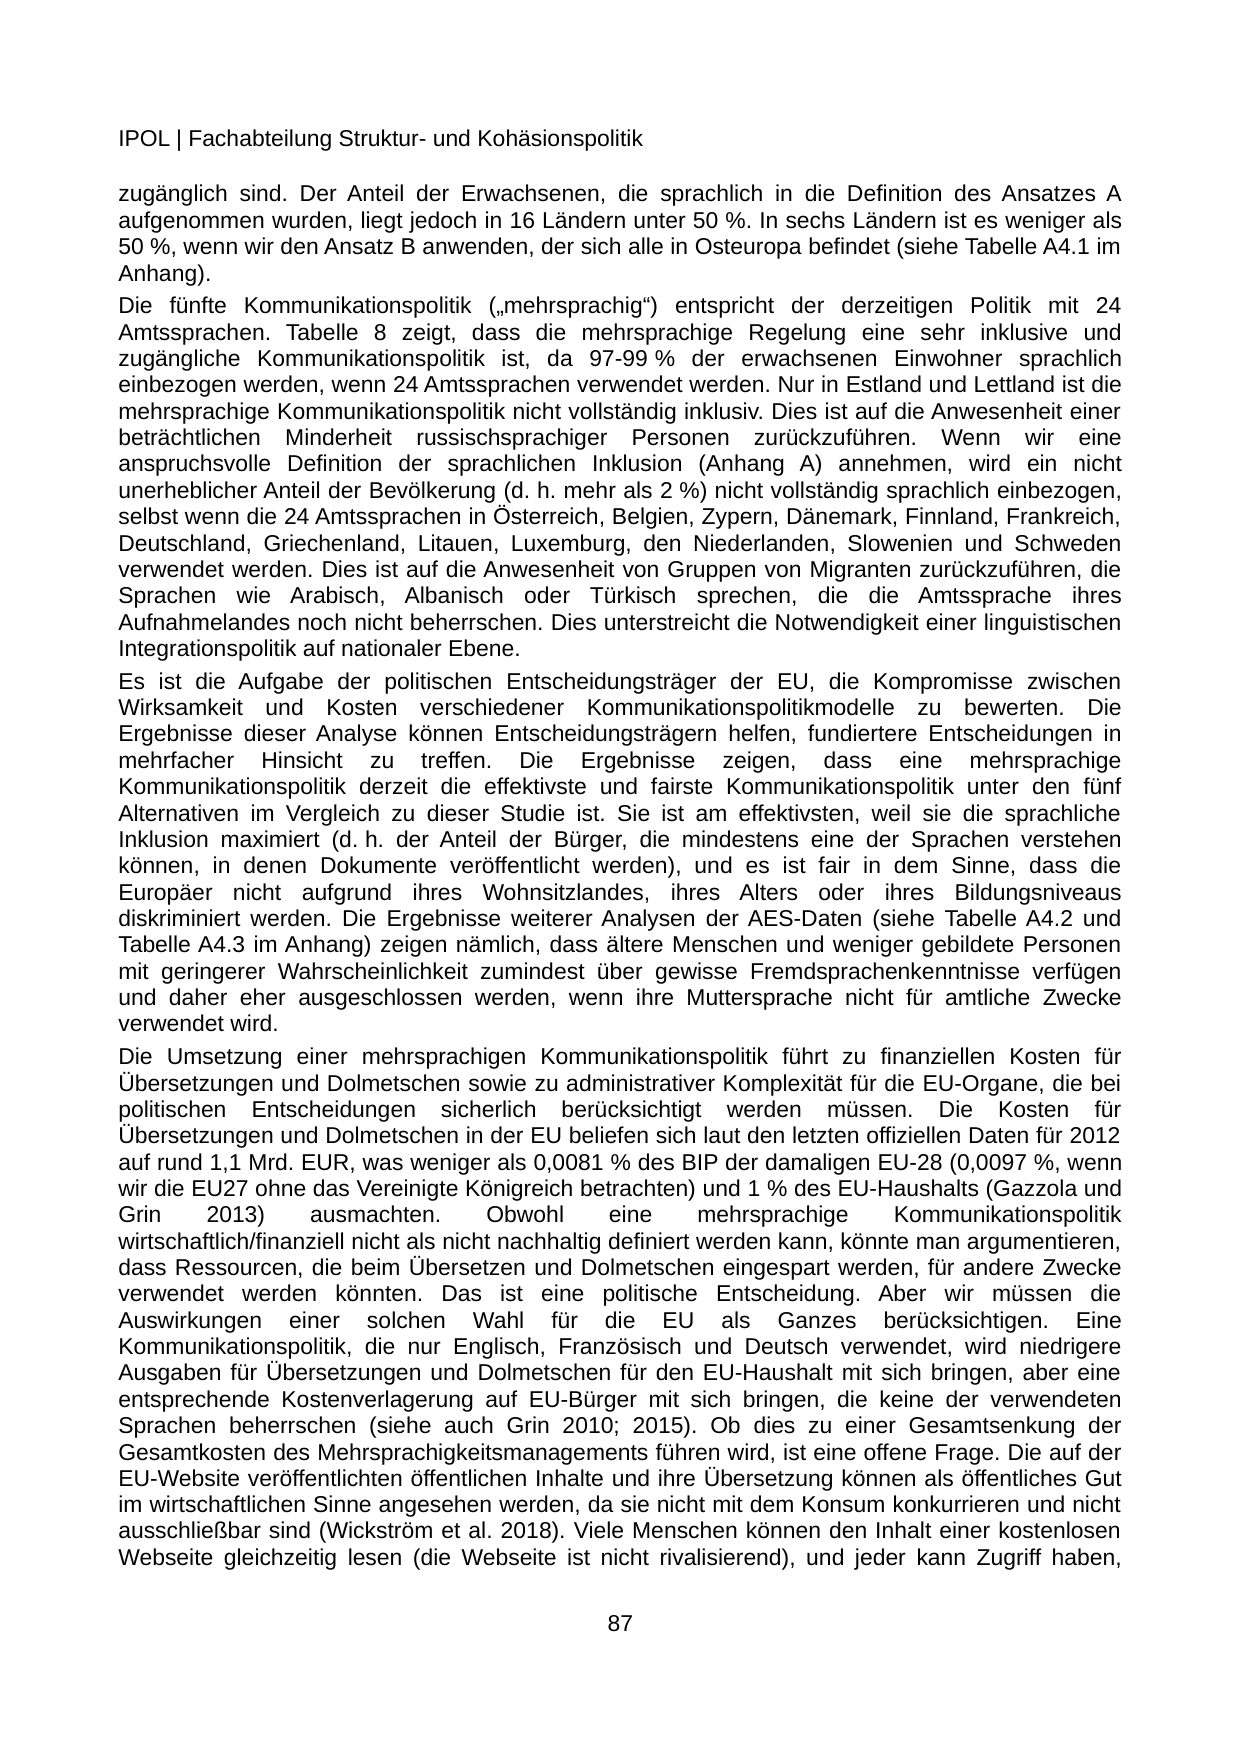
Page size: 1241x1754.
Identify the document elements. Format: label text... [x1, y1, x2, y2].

text Die Umsetzung einer mehrsprachigen Kommunikationspolitik führt zu finanziellen Kosten für Übersetzungen und Dolmetschen sowie zu administrativer Komplexität für die EU-Organe, die bei politischen Entscheidungen sicherlich berücksichtigt werden müssen. Die Kosten für Übersetzungen und Dolmetschen in der EU beliefen sich laut den letzten offiziellen Daten für 2012 auf rund 1,1 Mrd. EUR, was weniger als 0,0081 % des BIP der damaligen EU-28 (0,0097 %, wenn wir die EU27 ohne das Vereinigte Königreich betrachten) und 1 % des EU-Haushalts (Gazzola und Grin 2013) ausmachten. Obwohl eine mehrsprachige Kommunikationspolitik wirtschaftlich/finanziell nicht als nicht nachhaltig definiert werden kann, könnte man argumentieren, dass Ressourcen, die beim Übersetzen und Dolmetschen eingespart werden, für andere Zwecke verwendet werden könnten. Das ist eine politische Entscheidung. Aber wir müssen die Auswirkungen einer solchen Wahl für die EU als Ganzes berücksichtigen. Eine Kommunikationspolitik, die nur Englisch, Französisch und Deutsch verwendet, wird niedrigere Ausgaben für Übersetzungen und Dolmetschen für den EU-Haushalt mit sich bringen, aber eine entsprechende Kostenverlagerung auf EU-Bürger mit sich bringen, die keine der verwendeten Sprachen beherrschen (siehe auch Grin 2010; 2015). Ob dies zu einer Gesamtsenkung der Gesamtkosten des Mehrsprachigkeitsmanagements führen wird, ist eine offene Frage. Die auf der EU-Website veröffentlichten öffentlichen Inhalte und ihre Übersetzung können als öffentliches Gut im wirtschaftlichen Sinne angesehen werden, da sie nicht mit dem Konsum konkurrieren und nicht ausschließbar sind (Wickström et al. 2018). Viele Menschen können den Inhalt einer kostenlosen Webseite gleichzeitig lesen (die Webseite ist nicht rivalisierend), und jeder kann Zugriff haben, [118, 1043, 1122, 1570]
text zugänglich sind. Der Anteil der Erwachsenen, die sprachlich in die Definition des Ansatzes A aufgenommen wurden, liegt jedoch in 16 Ländern unter 50 %. In sechs Ländern ist es weniger als 50 %, wenn wir den Ansatz B anwenden, der sich alle in Osteuropa befindet (siehe Tabelle A4.1 im Anhang). [118, 180, 1122, 286]
text Es ist die Aufgabe der politischen Entscheidungsträger der EU, die Kompromisse zwischen Wirksamkeit und Kosten verschiedener Kommunikationspolitikmodelle zu bewerten. Die Ergebnisse dieser Analyse können Entscheidungsträgern helfen, fundiertere Entscheidungen in mehrfacher Hinsicht zu treffen. Die Ergebnisse zeigen, dass eine mehrsprachige Kommunikationspolitik derzeit die effektivste und fairste Kommunikationspolitik unter den fünf Alternativen im Vergleich zu dieser Studie ist. Sie ist am effektivsten, weil sie die sprachliche Inklusion maximiert (d. h. der Anteil der Bürger, die mindestens eine der Sprachen verstehen können, in denen Dokumente veröffentlicht werden), und es ist fair in dem Sinne, dass die Europäer nicht aufgrund ihres Wohnsitzlandes, ihres Alters oder ihres Bildungsniveaus diskriminiert werden. Die Ergebnisse weiterer Analysen der AES-Daten (siehe Tabelle A4.2 und Tabelle A4.3 im Anhang) zeigen nämlich, dass ältere Menschen und weniger gebildete Personen mit geringerer Wahrscheinlichkeit zumindest über gewisse Fremdsprachenkenntnisse verfügen und daher eher ausgeschlossen werden, wenn ihre Muttersprache nicht für amtliche Zwecke verwendet wird. [118, 668, 1122, 1037]
text Die fünfte Kommunikationspolitik („mehrsprachig“) entspricht der derzeitigen Politik mit 24 Amtssprachen. Tabelle 8 zeigt, dass die mehrsprachige Regelung eine sehr inklusive und zugängliche Kommunikationspolitik ist, da 97-99 % der erwachsenen Einwohner sprachlich einbezogen werden, wenn 24 Amtssprachen verwendet werden. Nur in Estland und Lettland ist die mehrsprachige Kommunikationspolitik nicht vollständig inklusiv. Dies ist auf die Anwesenheit einer beträchtlichen Minderheit russischsprachiger Personen zurückzuführen. Wenn wir eine anspruchsvolle Definition der sprachlichen Inklusion (Anhang A) annehmen, wird ein nicht unerheblicher Anteil der Bevölkerung (d. h. mehr als 2 %) nicht vollständig sprachlich einbezogen, selbst wenn die 24 Amtssprachen in Österreich, Belgien, Zypern, Dänemark, Finnland, Frankreich, Deutschland, Griechenland, Litauen, Luxemburg, den Niederlanden, Slowenien und Schweden verwendet werden. Dies ist auf die Anwesenheit von Gruppen von Migranten zurückzuführen, die Sprachen wie Arabisch, Albanisch oder Türkisch sprechen, die die Amtssprache ihres Aufnahmelandes noch nicht beherrschen. Dies unterstreicht die Notwendigkeit einer linguistischen Integrationspolitik auf nationaler Ebene. [118, 292, 1122, 661]
